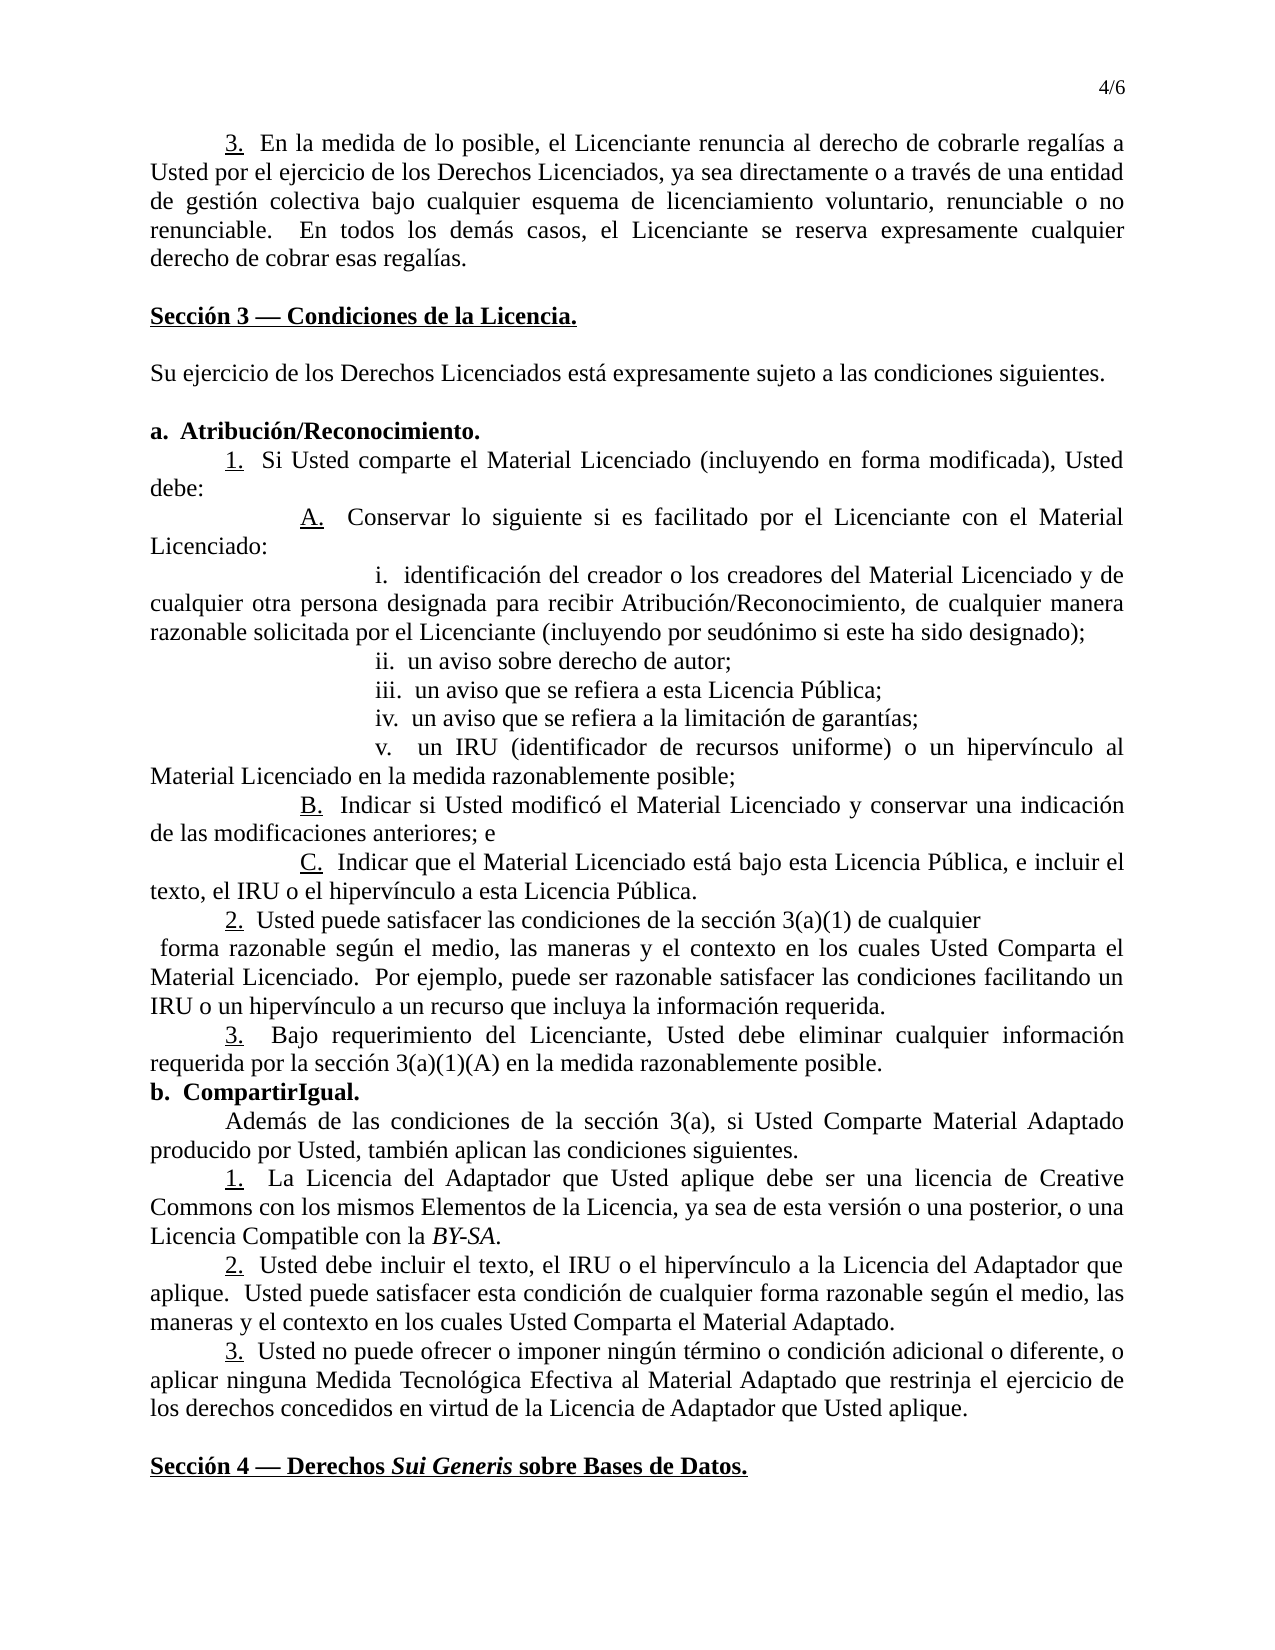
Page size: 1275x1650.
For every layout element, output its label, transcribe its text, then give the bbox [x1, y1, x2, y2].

text a. Atribución/Reconocimiento. [150, 387, 1125, 445]
text b. CompartirIgual. [150, 1077, 1125, 1106]
text iii. un aviso que se refiera a esta Licencia Pública; [150, 675, 1125, 703]
text 2. Usted debe incluir el texto, el IRU o el hipervínculo a la Licencia del Adaptador que aplique. Usted puede satisfacer esta condición de cualquier forma razonable según el medio, las maneras y el contexto en los cuales Usted Comparta el Material Adaptado. [150, 1250, 1125, 1336]
text 3. En la medida de lo posible, el Licenciante renuncia al derecho de cobrarle regalías a Usted por el ejercicio de los Derechos Licenciados, ya sea directamente o a través de una entidad de gestión colectiva bajo cualquier esquema de licenciamiento voluntario, renunciable o no renunciable. En todos los demás casos, el Licenciante se reserva expresamente cualquier derecho de cobrar esas regalías. [150, 128, 1125, 272]
text forma razonable según el medio, las maneras y el contexto en los cuales Usted Comparta el Material Licenciado. Por ejemplo, puede ser razonable satisfacer las condiciones facilitando un IRU o un hipervínculo a un recurso que incluya la información requerida. [150, 933, 1125, 1020]
text 1. Si Usted comparte el Material Licenciado (incluyendo en forma modificada), Usted debe: [150, 445, 1125, 502]
text Además de las condiciones de la sección 3(a), si Usted Comparte Material Adaptado producido por Usted, también aplican las condiciones siguientes. [150, 1106, 1125, 1163]
text ii. un aviso sobre derecho de autor; [150, 646, 1125, 675]
text 2. Usted puede satisfacer las condiciones de la sección 3(a)(1) de cualquier [150, 905, 1125, 933]
text Sección 4 — Derechos Sui Generis sobre Bases de Datos. [150, 1422, 1125, 1480]
text 3. Usted no puede ofrecer o imponer ningún término o condición adicional o diferente, o aplicar ninguna Medida Tecnológica Efectiva al Material Adaptado que restrinja el ejercicio de los derechos concedidos en virtud de la Licencia de Adaptador que Usted aplique. [150, 1336, 1125, 1422]
text i. identificación del creador o los creadores del Material Licenciado y de cualquier otra persona designada para recibir Atribución/Reconocimiento, de cualquier manera razonable solicitada por el Licenciante (incluyendo por seudónimo si este ha sido designado); [150, 560, 1125, 646]
text B. Indicar si Usted modificó el Material Licenciado y conservar una indicación de las modificaciones anteriores; e [150, 790, 1125, 847]
text v. un IRU (identificador de recursos uniforme) o un hipervínculo al Material Licenciado en la medida razonablemente posible; [150, 732, 1125, 790]
text iv. un aviso que se refiera a la limitación de garantías; [150, 703, 1125, 732]
text 3. Bajo requerimiento del Licenciante, Usted debe eliminar cualquier información requerida por la sección 3(a)(1)(A) en la medida razonablemente posible. [150, 1020, 1125, 1077]
text Su ejercicio de los Derechos Licenciados está expresamente sujeto a las condiciones siguientes. [150, 330, 1125, 387]
text 1. La Licencia del Adaptador que Usted aplique debe ser una licencia de Creative Commons con los mismos Elementos de la Licencia, ya sea de esta versión o una posterior, o una Licencia Compatible con la BY-SA. [150, 1163, 1125, 1250]
text A. Conservar lo siguiente si es facilitado por el Licenciante con el Material Licenciado: [150, 502, 1125, 560]
text C. Indicar que el Material Licenciado está bajo esta Licencia Pública, e incluir el texto, el IRU o el hipervínculo a esta Licencia Pública. [150, 847, 1125, 905]
text Sección 3 — Condiciones de la Licencia. [150, 272, 1125, 330]
